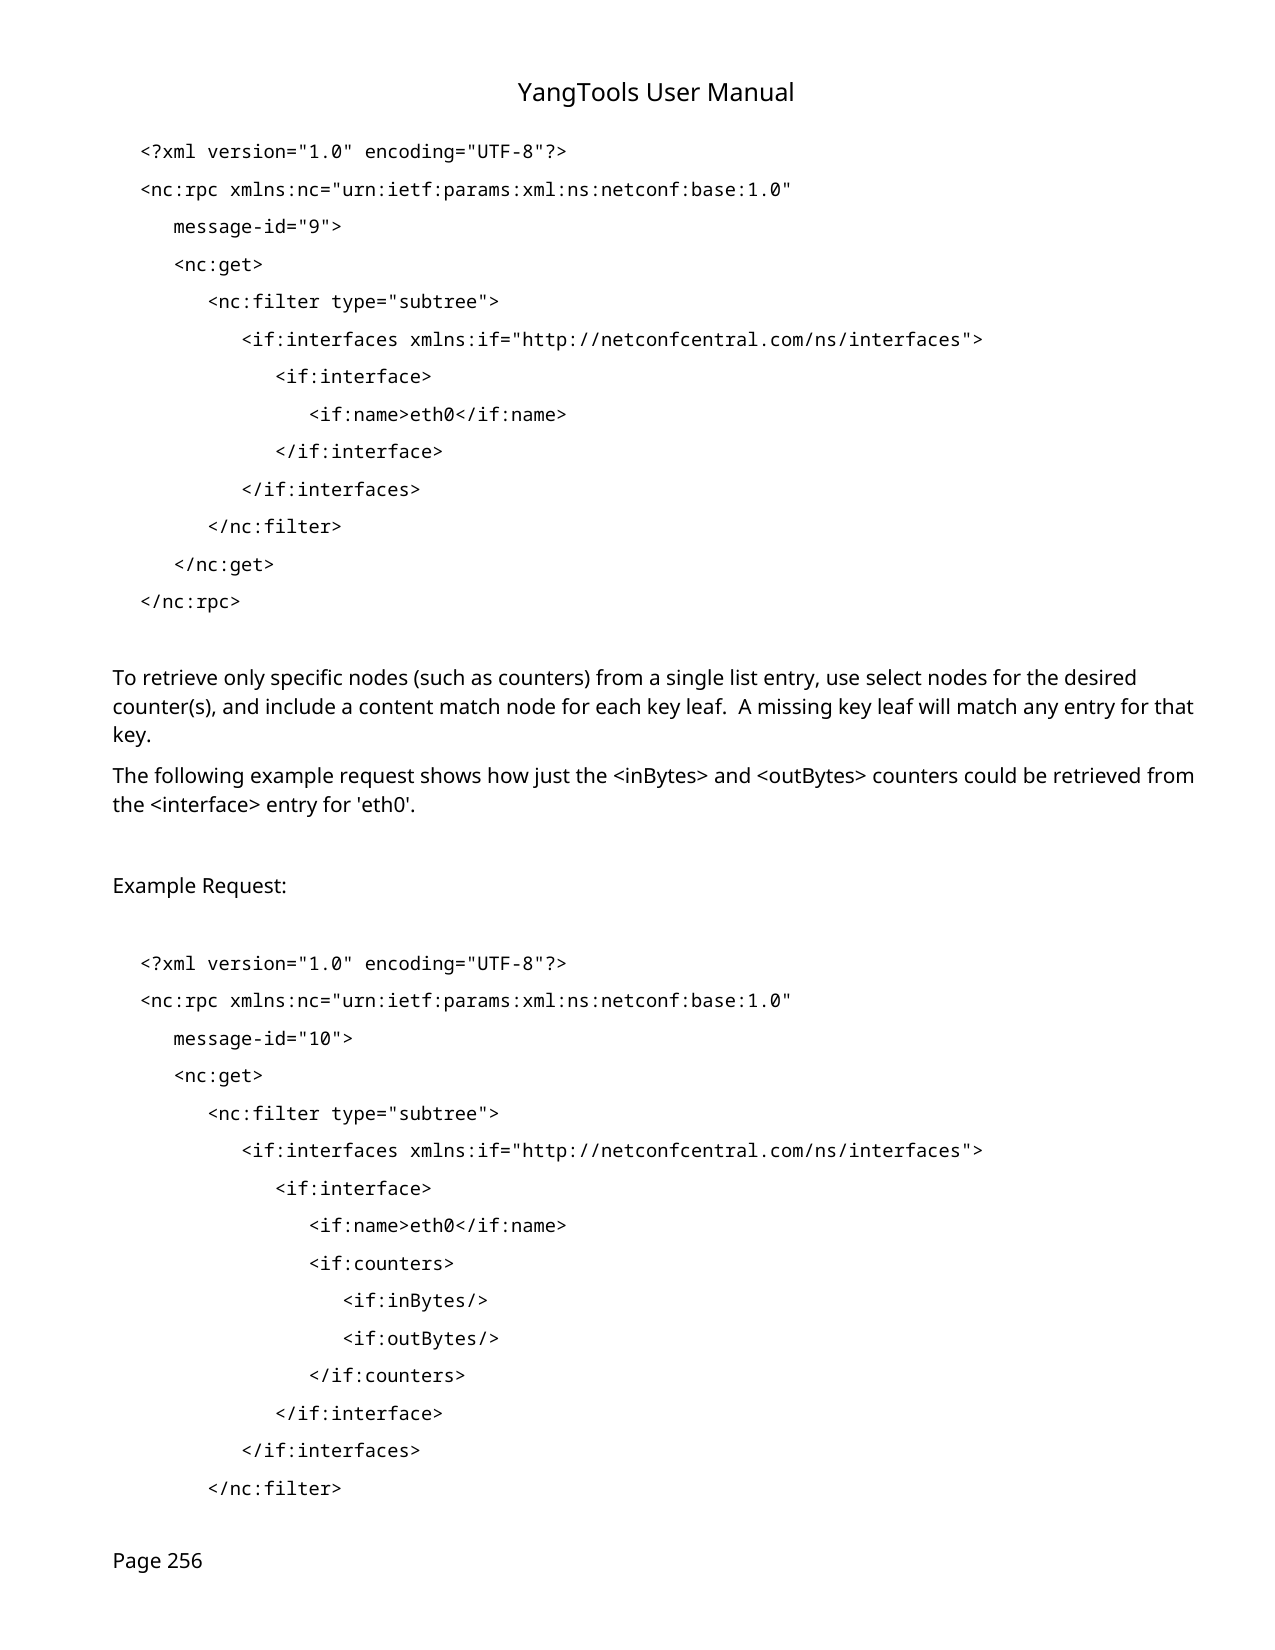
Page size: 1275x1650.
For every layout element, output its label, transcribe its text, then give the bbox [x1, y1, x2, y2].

text message-id="10"> [139, 1025, 1200, 1051]
text <if:outBytes/> [139, 1325, 1200, 1351]
text </if:interface> [139, 438, 1200, 464]
text </nc:filter> [139, 1475, 1200, 1501]
text </nc:get> [139, 551, 1200, 577]
text The following example request shows how just the <inBytes> and <outBytes> counters could be retrieved from the <interface> entry for 'eth0'. [112, 761, 1200, 818]
text <if:interfaces xmlns:if="http://netconfcentral.com/ns/interfaces"> [139, 326, 1200, 352]
text <nc:filter type="subtree"> [139, 1100, 1200, 1126]
text <if:name>eth0</if:name> [139, 1213, 1200, 1238]
text <if:name>eth0</if:name> [139, 401, 1200, 427]
text <?xml version="1.0" encoding="UTF-8"?> [139, 950, 1200, 976]
text </if:interfaces> [139, 1438, 1200, 1463]
text </nc:rpc> [139, 588, 1200, 614]
text </if:counters> [139, 1363, 1200, 1388]
text <nc:rpc xmlns:nc="urn:ietf:params:xml:ns:netconf:base:1.0" [139, 988, 1200, 1013]
text <nc:get> [139, 251, 1200, 277]
text <if:interfaces xmlns:if="http://netconfcentral.com/ns/interfaces"> [139, 1138, 1200, 1163]
text <if:counters> [139, 1250, 1200, 1276]
text To retrieve only specific nodes (such as counters) from a single list entry, use select nodes for the desired counter(s), and include a content match node for each key leaf. A missing key leaf will match any entry for that key. [112, 663, 1200, 749]
text <nc:get> [139, 1063, 1200, 1088]
text </if:interfaces> [139, 476, 1200, 502]
text Example Request: [112, 872, 1200, 900]
text <nc:filter type="subtree"> [139, 288, 1200, 314]
text </if:interface> [139, 1400, 1200, 1426]
text <if:inBytes/> [139, 1288, 1200, 1313]
text <nc:rpc xmlns:nc="urn:ietf:params:xml:ns:netconf:base:1.0" [139, 176, 1200, 202]
text <?xml version="1.0" encoding="UTF-8"?> [139, 138, 1200, 164]
text message-id="9"> [139, 213, 1200, 239]
text <if:interface> [139, 363, 1200, 389]
text <if:interface> [139, 1175, 1200, 1201]
text </nc:filter> [139, 513, 1200, 539]
